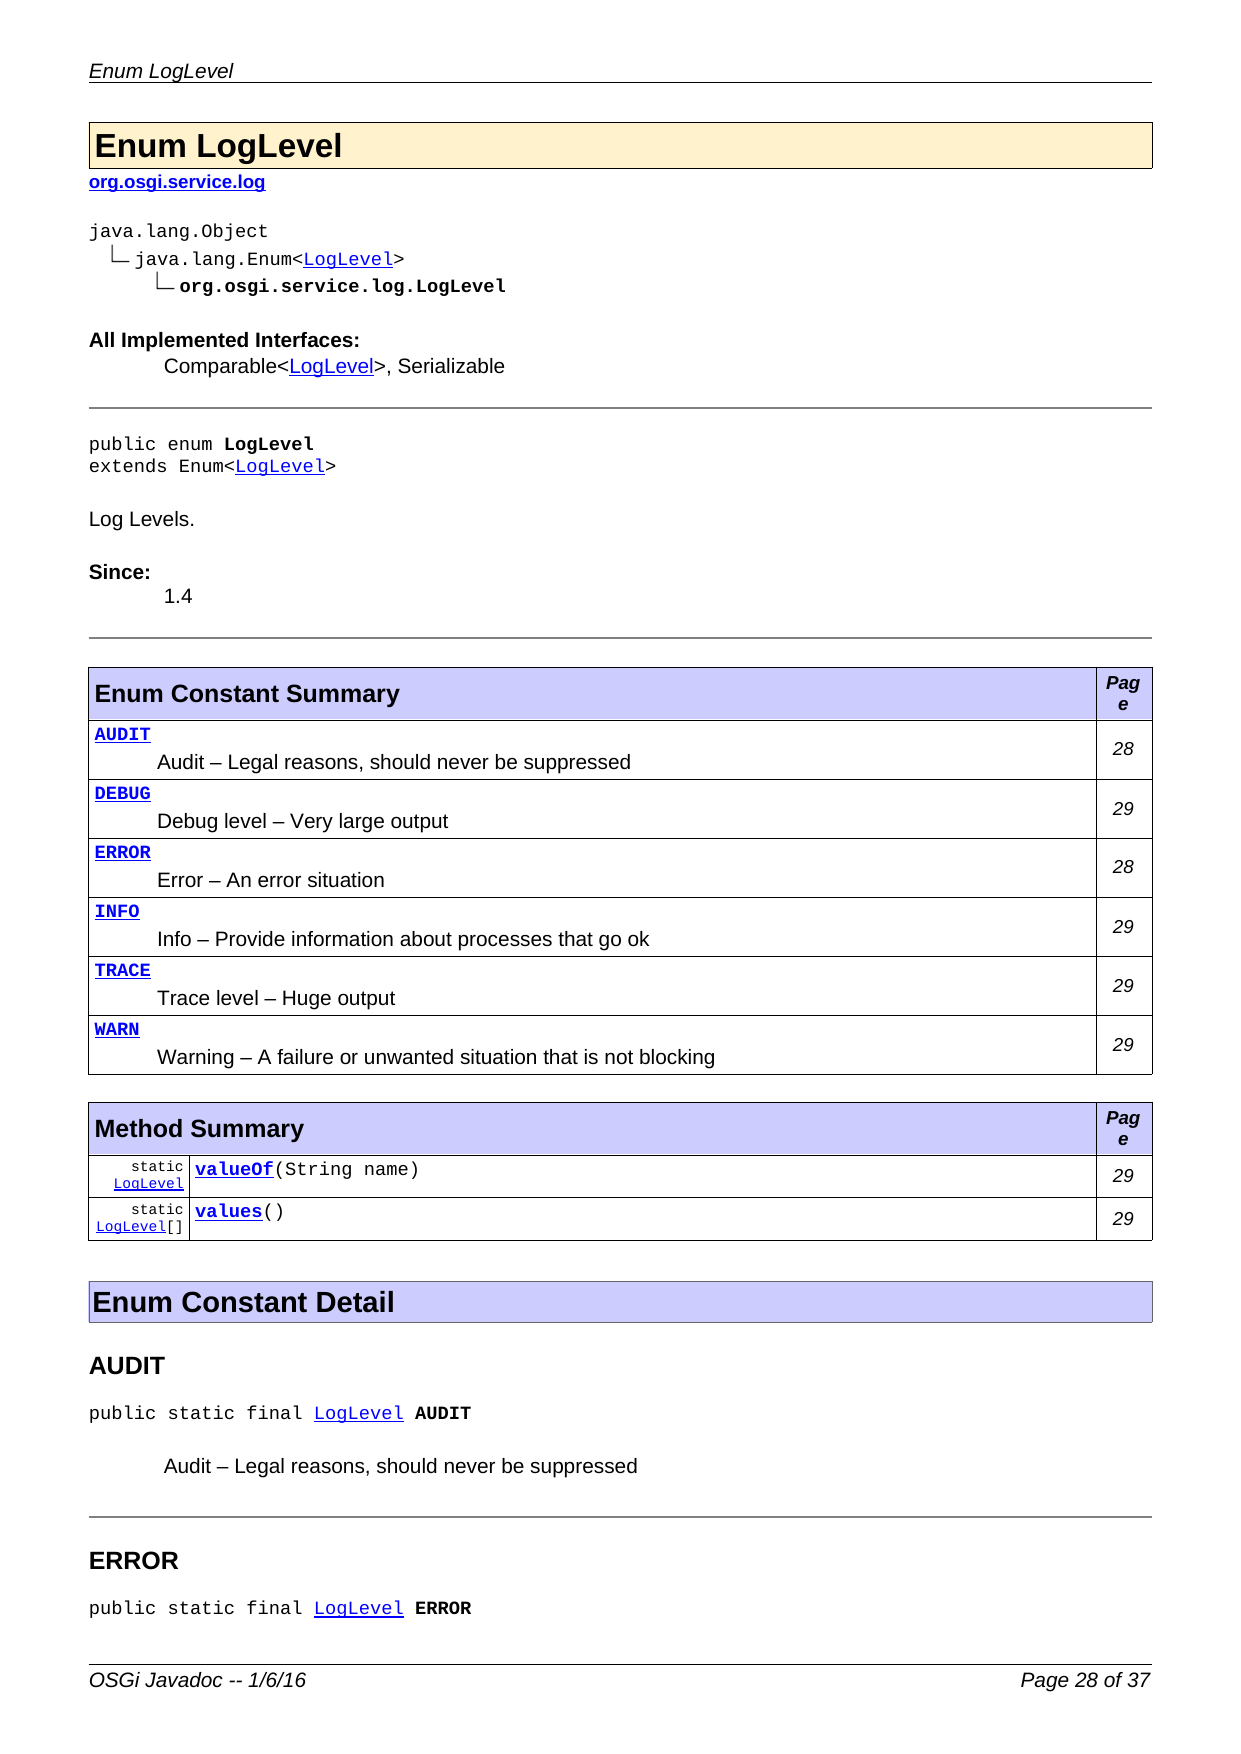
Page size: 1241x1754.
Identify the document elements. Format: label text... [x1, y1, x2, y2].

subtitle AUDIT [88, 1351, 1152, 1379]
table_header Method Summary [89, 1103, 1096, 1154]
text Comparable<LogLevel>, Serializable [163, 354, 1152, 378]
table_cell 28 [1097, 780, 1152, 838]
table_cell valueOf(String name) [190, 1156, 1096, 1197]
table_cell DEBUG Debug level – Very large output [89, 780, 1096, 838]
picture [111, 243, 135, 266]
table_header Page [1097, 1103, 1152, 1154]
table_cell 27 [1097, 839, 1152, 897]
table_header Page [1097, 668, 1152, 719]
text extends Enum<LogLevel> [88, 456, 1152, 478]
table_cell 28 [1097, 1198, 1152, 1240]
text public static final LogLevel AUDIT [88, 1403, 1152, 1425]
table_cell values() [190, 1198, 1096, 1240]
text Audit – Legal reasons, should never be suppressed [163, 1454, 1152, 1478]
text 1.4 [163, 584, 1152, 608]
picture [156, 270, 180, 293]
table_cell INFO Info – Provide information about processes that go ok [89, 898, 1096, 956]
table_header Enum Constant Summary [89, 668, 1096, 719]
table_cell static LogLevel[] [89, 1198, 189, 1240]
subtitle All Implemented Interfaces: [88, 327, 1152, 351]
table_cell 28 [1097, 1156, 1152, 1197]
text org.osgi.service.log.LogLevel [88, 271, 1152, 298]
text public enum LogLevel [88, 435, 1152, 456]
subtitle Enum LogLevel [90, 123, 1152, 168]
text Since: [88, 560, 1152, 584]
text Log Levels. [88, 507, 1152, 531]
text org.osgi.service.log [88, 171, 1152, 193]
text public static final LogLevel ERROR [88, 1599, 1152, 1620]
subtitle Enum Constant Detail [90, 1282, 1152, 1322]
table_cell ERROR Error – An error situation [89, 839, 1096, 897]
text java.lang.Object [88, 222, 1152, 243]
table_cell 28 [1097, 898, 1152, 956]
table_cell static LogLevel [89, 1156, 189, 1197]
table_cell 28 [1097, 957, 1152, 1015]
subtitle ERROR [88, 1546, 1152, 1575]
table_cell 28 [1097, 1016, 1152, 1074]
table_cell 27 [1097, 721, 1152, 778]
table_cell AUDIT Audit – Legal reasons, should never be suppressed [89, 721, 1096, 778]
table_cell WARN Warning – A failure or unwanted situation that is not blocking [89, 1016, 1096, 1074]
text java.lang.Enum<LogLevel> [88, 243, 1152, 271]
table_cell TRACE Trace level – Huge output [89, 957, 1096, 1015]
